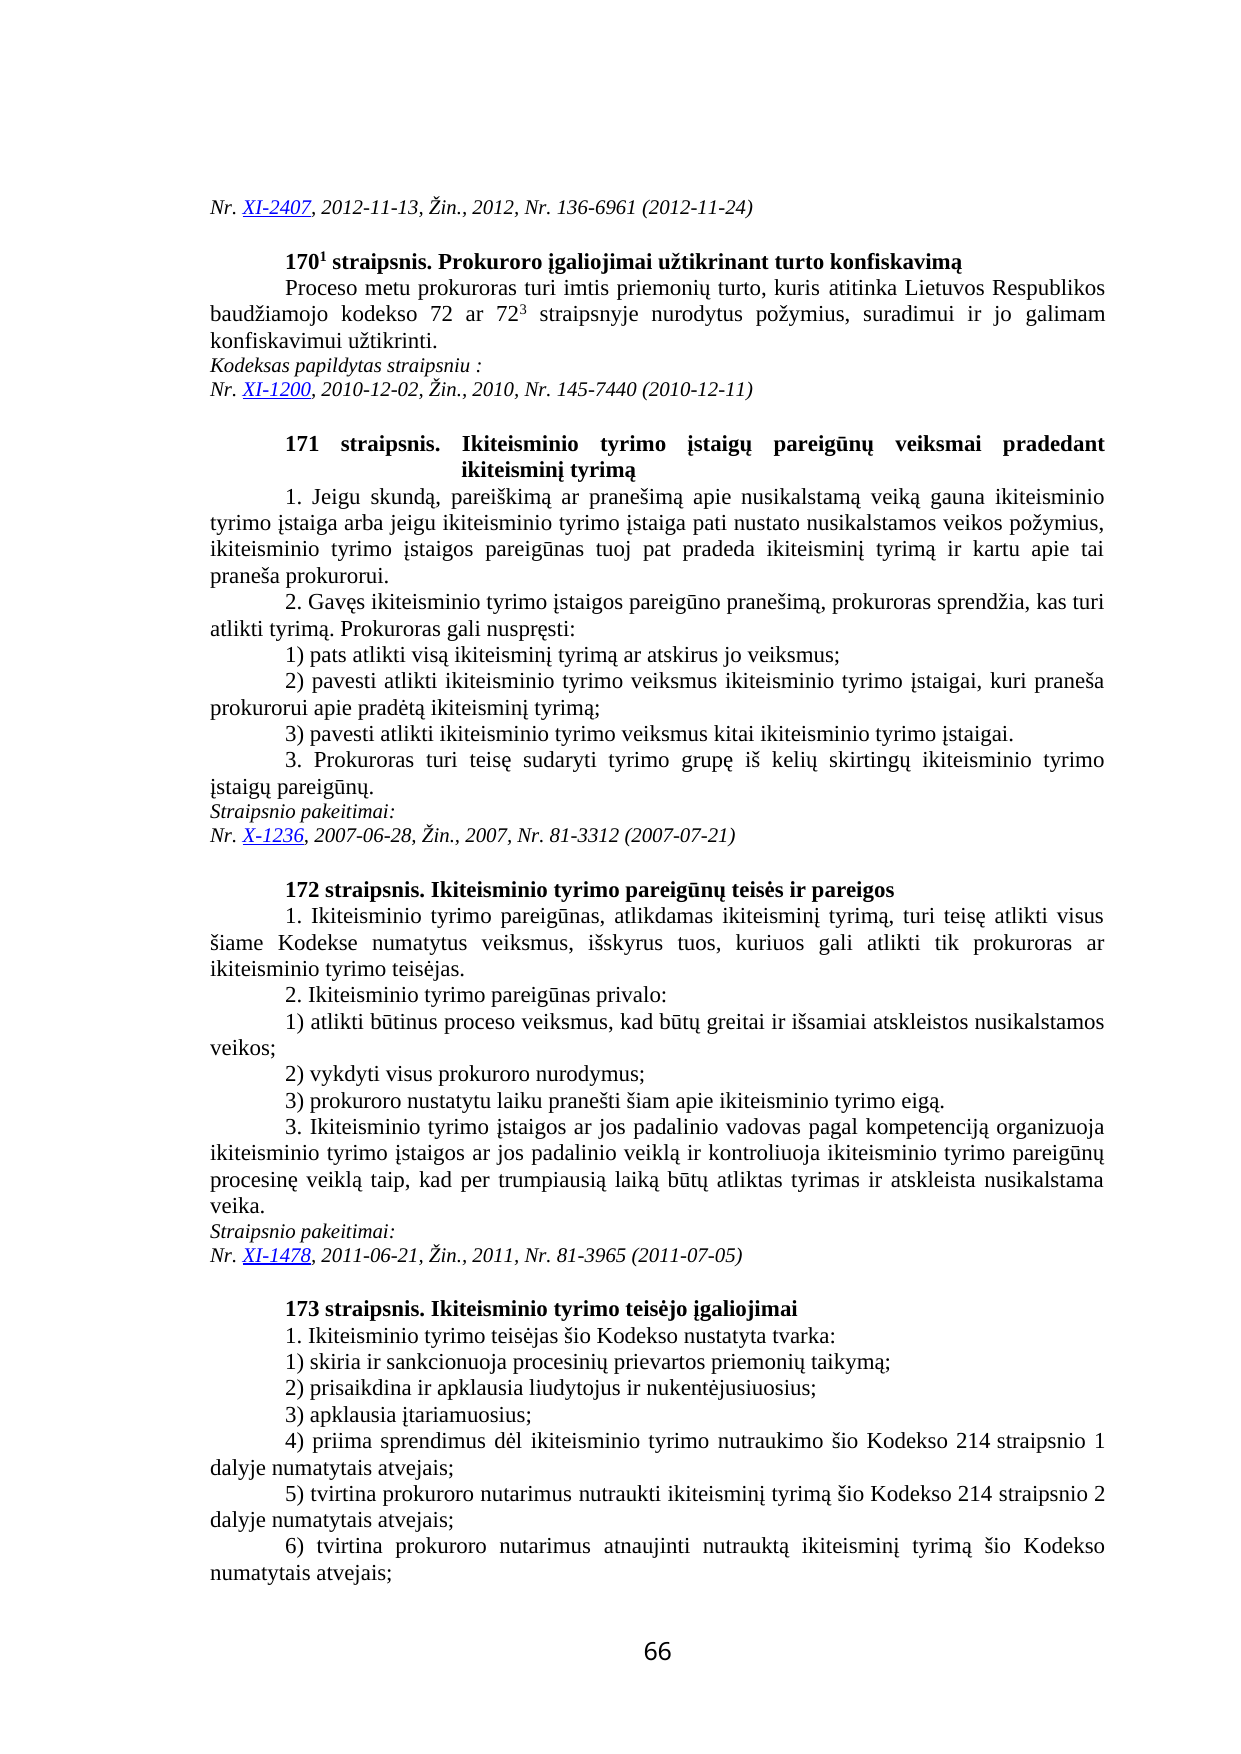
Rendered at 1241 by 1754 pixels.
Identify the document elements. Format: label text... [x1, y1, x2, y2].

text 3) pavesti atlikti ikiteisminio tyrimo veiksmus kitai ikiteisminio tyrimo įstaigai. [210, 720, 1106, 746]
text 1) pats atlikti visą ikiteisminį tyrimą ar atskirus jo veiksmus; [210, 641, 1106, 667]
text 3) apklausia įtariamuosius; [210, 1401, 1106, 1427]
text 1) atlikti būtinus proceso veiksmus, kad būtų greitai ir išsamiai atskleistos nusikalstamos veikos; [210, 1008, 1106, 1060]
text 5) tvirtina prokuroro nutarimus nutraukti ikiteisminį tyrimą šio Kodekso 214 straipsnio 2 dalyje numatytais atvejais; [210, 1480, 1106, 1533]
text 1) skiria ir sankcionuoja procesinių prievartos priemonių taikymą; [210, 1348, 1106, 1374]
text 173 straipsnis. Ikiteisminio tyrimo teisėjo įgaliojimai [210, 1295, 1106, 1322]
text 2. Gavęs ikiteisminio tyrimo įstaigos pareigūno pranešimą, prokuroras sprendžia, kas turi atlikti tyrimą. Prokuroras gali nuspręsti: [210, 588, 1106, 641]
text 2) prisaikdina ir apklausia liudytojus ir nukentėjusiuosius; [210, 1374, 1106, 1401]
text Nr. XI-1478, 2011-06-21, Žin., 2011, Nr. 81-3965 (2011-07-05) [210, 1243, 1106, 1267]
text 1. Ikiteisminio tyrimo pareigūnas, atlikdamas ikiteisminį tyrimą, turi teisę atlikti visus šiame Kodekse numatytus veiksmus, išskyrus tuos, kuriuos gali atlikti tik prokuroras ar ikiteisminio tyrimo teisėjas. [210, 902, 1106, 981]
text 3. Prokuroras turi teisę sudaryti tyrimo grupę iš kelių skirtingų ikiteisminio tyrimo įstaigų pareigūnų. [210, 746, 1106, 799]
text 4) priima sprendimus dėl ikiteisminio tyrimo nutraukimo šio Kodekso 214 straipsnio 1 dalyje numatytais atvejais; [210, 1427, 1106, 1480]
text 1. Ikiteisminio tyrimo teisėjas šio Kodekso nustatyta tvarka: [210, 1322, 1106, 1348]
text Straipsnio pakeitimai: [210, 799, 1106, 823]
text 1. Jeigu skundą, pareiškimą ar pranešimą apie nusikalstamą veiką gauna ikiteisminio tyrimo įstaiga arba jeigu ikiteisminio tyrimo įstaiga pati nustato nusikalstamos veikos požymius, ikiteisminio tyrimo įstaigos pareigūnas tuoj pat pradeda ikiteisminį tyrimą ir kartu apie tai praneša prokurorui. [210, 483, 1106, 588]
text Nr. XI-1200, 2010-12-02, Žin., 2010, Nr. 145-7440 (2010-12-11) [210, 377, 1106, 401]
text 6) tvirtina prokuroro nutarimus atnaujinti nutrauktą ikiteisminį tyrimą šio Kodekso numatytais atvejais; [210, 1533, 1106, 1585]
text 171 straipsnis. Ikiteisminio tyrimo įstaigų pareigūnų veiksmai pradedant ikiteisminį tyrimą [285, 430, 1106, 483]
text 1701 straipsnis. Prokuroro įgaliojimai užtikrinant turto konfiskavimą [210, 248, 1106, 274]
text 2. Ikiteisminio tyrimo pareigūnas privalo: [210, 981, 1106, 1008]
text Nr. X-1236, 2007-06-28, Žin., 2007, Nr. 81-3312 (2007-07-21) [210, 823, 1106, 847]
text 2) pavesti atlikti ikiteisminio tyrimo veiksmus ikiteisminio tyrimo įstaigai, kuri praneša prokurorui apie pradėtą ikiteisminį tyrimą; [210, 667, 1106, 720]
text Straipsnio pakeitimai: [210, 1218, 1106, 1243]
text Proceso metu prokuroras turi imtis priemonių turto, kuris atitinka Lietuvos Respublikos baudžiamojo kodekso 72 ar 723 straipsnyje nurodytus požymius, suradimui ir jo galimam konfiskavimui užtikrinti. [210, 274, 1106, 353]
text Kodeksas papildytas straipsniu : [210, 353, 1106, 377]
text 172 straipsnis. Ikiteisminio tyrimo pareigūnų teisės ir pareigos [210, 876, 1106, 902]
text 3. Ikiteisminio tyrimo įstaigos ar jos padalinio vadovas pagal kompetenciją organizuoja ikiteisminio tyrimo įstaigos ar jos padalinio veiklą ir kontroliuoja ikiteisminio tyrimo pareigūnų procesinę veiklą taip, kad per trumpiausią laiką būtų atliktas tyrimas ir atskleista nusikalstama veika. [210, 1113, 1106, 1218]
text Nr. XI-2407, 2012-11-13, Žin., 2012, Nr. 136-6961 (2012-11-24) [210, 195, 1106, 219]
text 2) vykdyti visus prokuroro nurodymus; [210, 1060, 1106, 1087]
text 3) prokuroro nustatytu laiku pranešti šiam apie ikiteisminio tyrimo eigą. [210, 1087, 1106, 1113]
